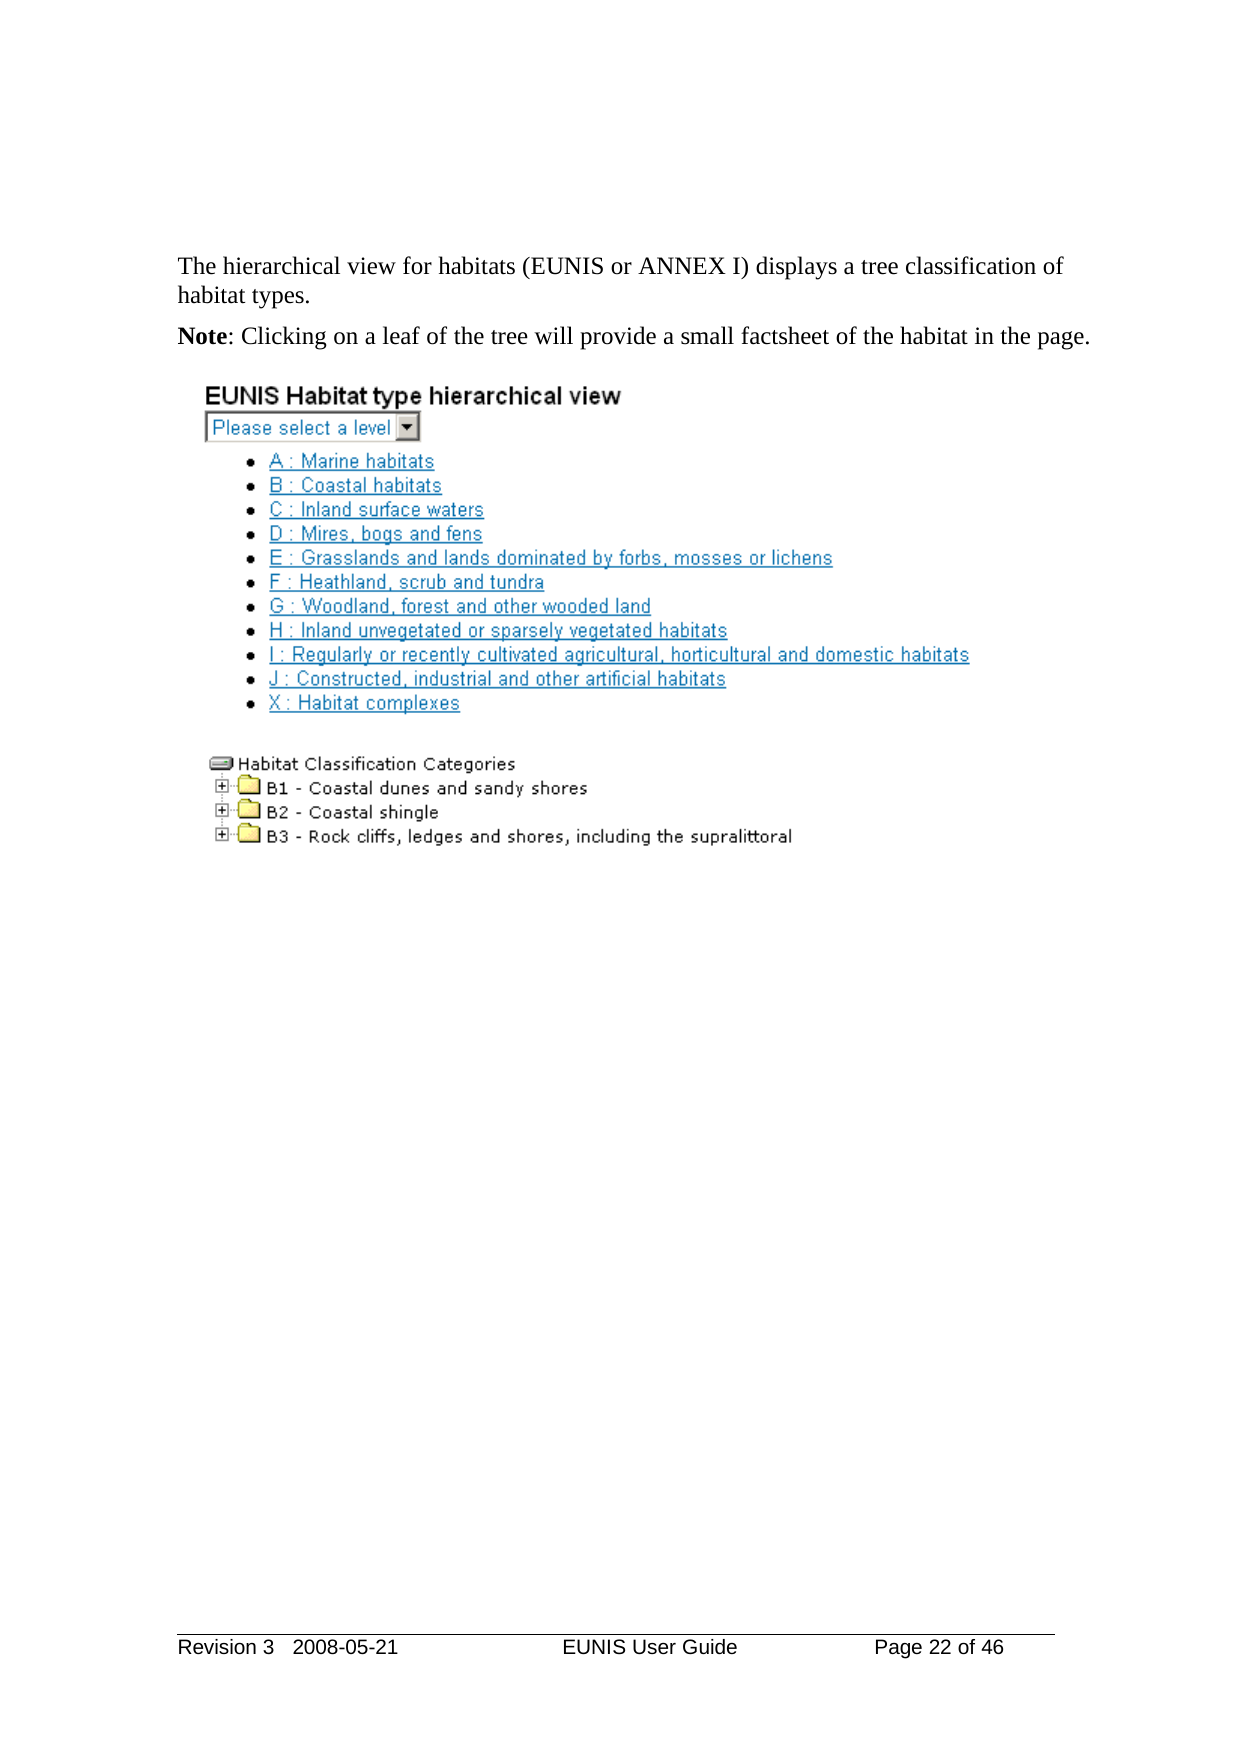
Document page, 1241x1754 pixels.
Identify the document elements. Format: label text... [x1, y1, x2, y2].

text Note: Clicking on a leaf of the tree will provide a small factsheet of the habitat in the page. [177, 321, 1092, 350]
picture [193, 370, 994, 864]
text The hierarchical view for habitats (EUNIS or ANNEX I) displays a tree classification of habitat types. [177, 251, 1092, 309]
